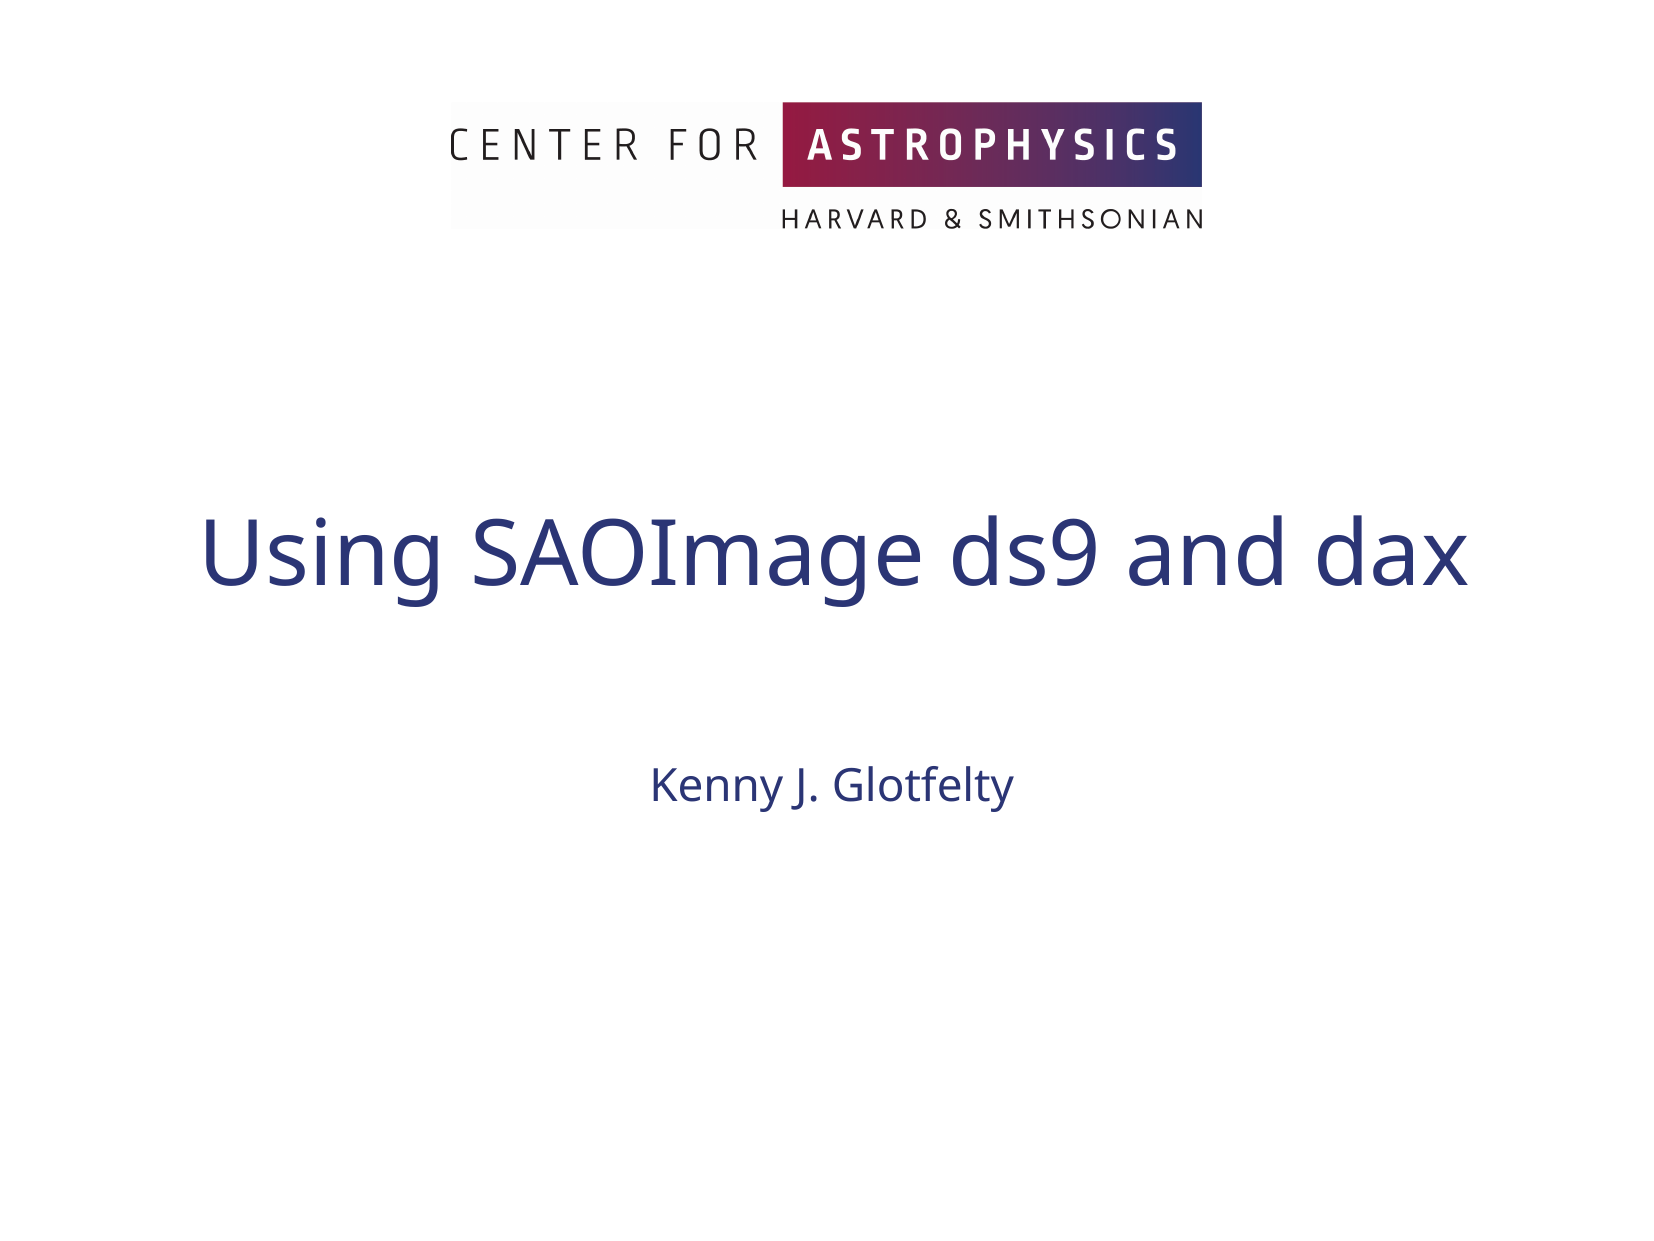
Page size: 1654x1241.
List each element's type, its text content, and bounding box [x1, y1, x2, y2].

title Using SAOImage ds9 and dax [90, 446, 1580, 654]
picture [451, 102, 1202, 229]
text_box Kenny J. Glotfelty [631, 742, 1023, 818]
